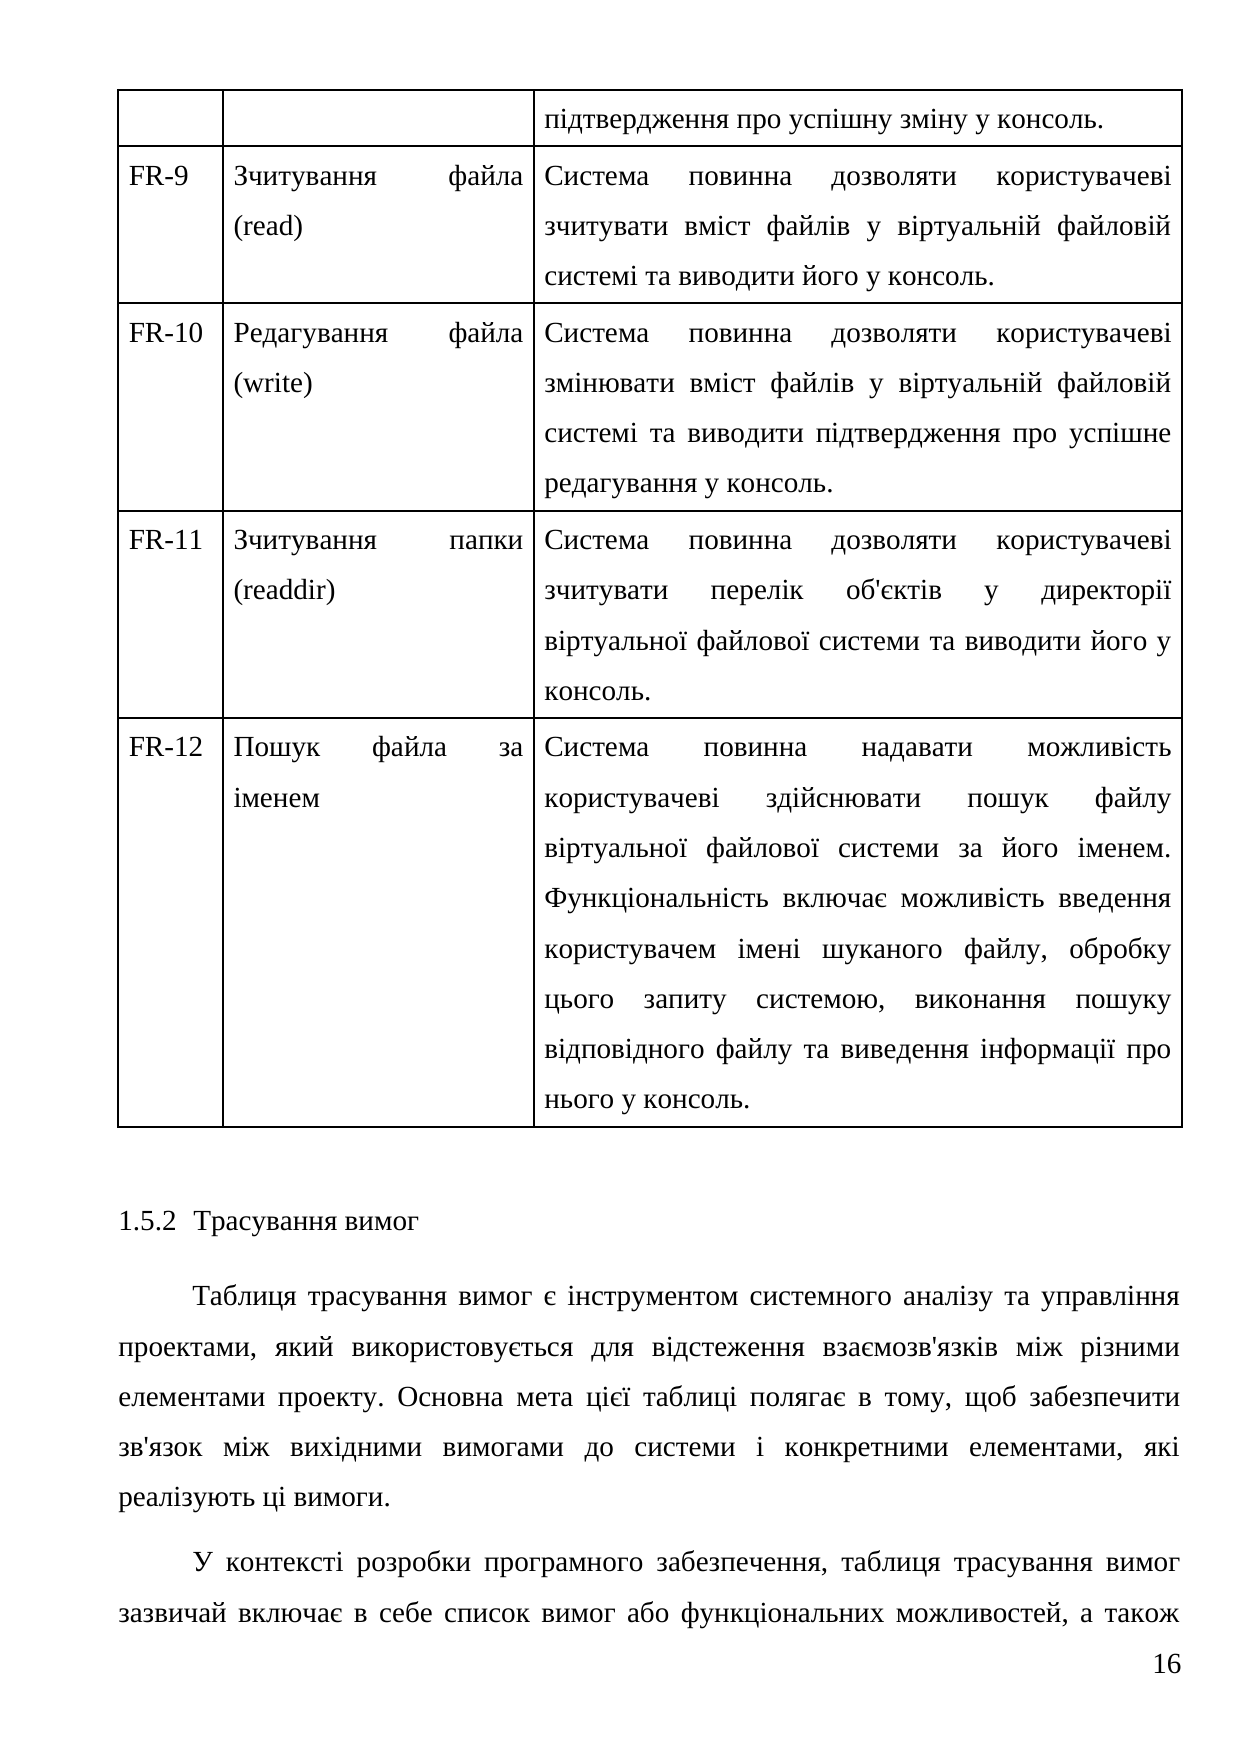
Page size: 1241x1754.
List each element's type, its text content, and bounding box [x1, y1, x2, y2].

subtitle Трасування вимог [118, 1203, 1181, 1237]
text У контексті розробки програмного забезпечення, таблиця трасування вимог зазвичай включає в себе список вимог або функціональних можливостей, а також [118, 1544, 1181, 1628]
table_cell FR-10 [119, 304, 222, 509]
table_cell [119, 91, 222, 145]
table_cell Система повинна дозволяти користувачеві змінювати вміст файлів у віртуальній файловій системі та виводити підтвердження про успішне редагування у консоль. [535, 304, 1181, 509]
table_cell Пошук файла за іменем [224, 719, 533, 1126]
table_cell FR-9 [119, 147, 222, 302]
table_cell Зчитування папки (readdir) [224, 512, 533, 717]
table_cell FR-11 [119, 512, 222, 717]
table_cell підтвердження про успішну зміну у консоль. [535, 91, 1181, 145]
table_cell FR-12 [119, 719, 222, 1126]
table_cell Зчитування файла (read) [224, 147, 533, 302]
table_cell Система повинна надавати можливість користувачеві здійснювати пошук файлу віртуальної файлової системи за його іменем. Функціональність включає можливість введення користувачем імені шуканого файлу, обробку цього запиту системою, виконання пошуку відповідного файлу та виведення інформації про нього у консоль. [535, 719, 1181, 1126]
table_cell Редагування файла (write) [224, 304, 533, 509]
table_cell [224, 91, 533, 145]
text Таблиця трасування вимог є інструментом системного аналізу та управління проектами, який використовується для відстеження взаємозв'язків між різними елементами проекту. Основна мета цієї таблиці полягає в тому, щоб забезпечити зв'язок між вихідними вимогами до системи і конкретними елементами, які реалізують ці вимоги. [118, 1278, 1181, 1513]
table_cell Система повинна дозволяти користувачеві зчитувати вміст файлів у віртуальній файловій системі та виводити його у консоль. [535, 147, 1181, 302]
table_cell Система повинна дозволяти користувачеві зчитувати перелік об'єктів у директорії віртуальної файлової системи та виводити його у консоль. [535, 512, 1181, 717]
